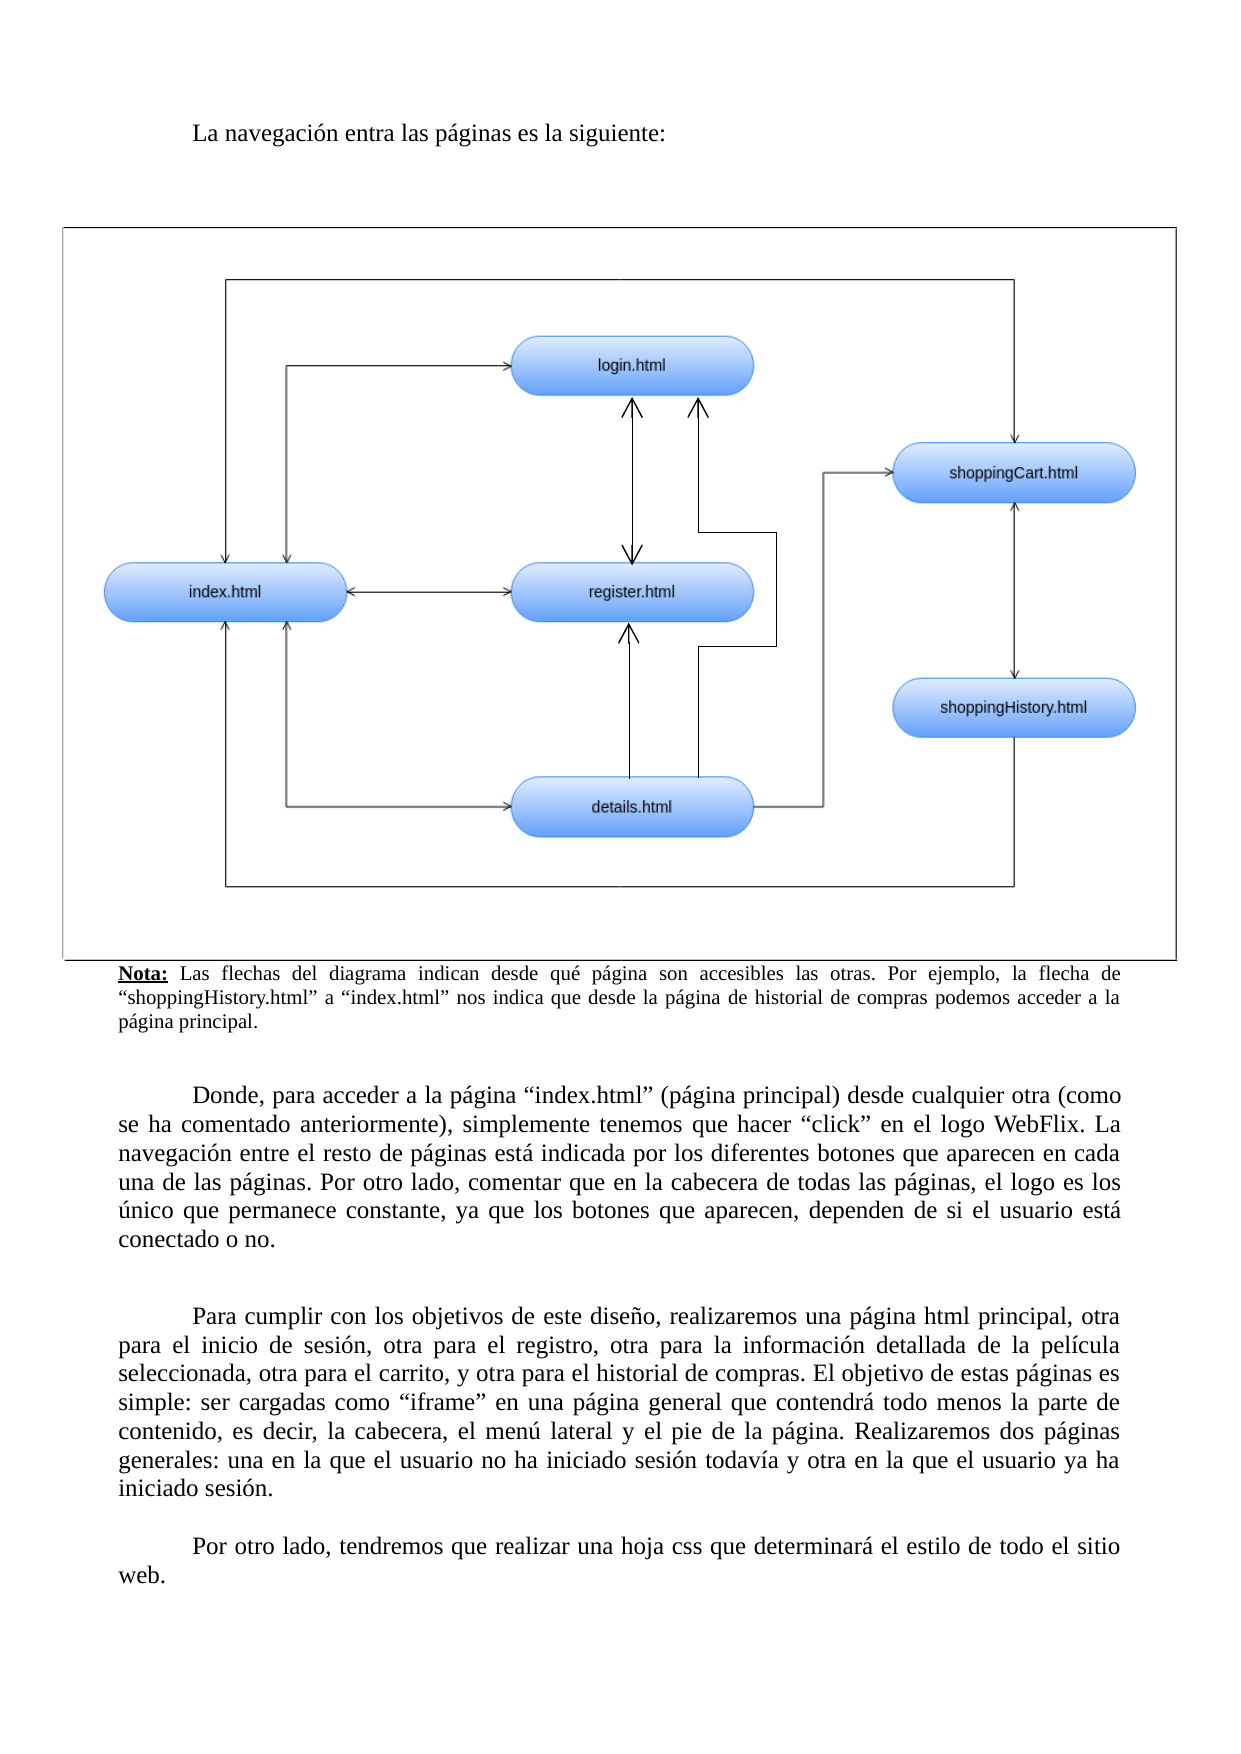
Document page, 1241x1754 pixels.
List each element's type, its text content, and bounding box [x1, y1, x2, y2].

text La navegación entra las páginas es la siguiente: [118, 118, 1122, 147]
text Nota: Las flechas del diagrama indican desde qué página son accesibles las otras. Por ejemplo, la flecha de “shoppingHistory.html” a “index.html” nos indica que desde la página de historial de compras podemos acceder a la página principal. [118, 961, 1122, 1033]
text Para cumplir con los objetivos de este diseño, realizaremos una página html principal, otra para el inicio de sesión, otra para el registro, otra para la información detallada de la película seleccionada, otra para el carrito, y otra para el historial de compras. El objetivo de estas páginas es simple: ser cargadas como “iframe” en una página general que contendrá todo menos la parte de contenido, es decir, la cabecera, el menú lateral y el pie de la página. Realizaremos dos páginas generales: una en la que el usuario no ha iniciado sesión todavía y otra en la que el usuario ya ha iniciado sesión. [118, 1301, 1122, 1502]
text Por otro lado, tendremos que realizar una hoja css que determinará el estilo de todo el sitio web. [118, 1531, 1122, 1588]
picture [62, 227, 1178, 961]
text Donde, para acceder a la página “index.html” (página principal) desde cualquier otra (como se ha comentado anteriormente), simplemente tenemos que hacer “click” en el logo WebFlix. La navegación entre el resto de páginas está indicada por los diferentes botones que aparecen en cada una de las páginas. Por otro lado, comentar que en la cabecera de todas las páginas, el logo es los único que permanece constante, ya que los botones que aparecen, dependen de si el usuario está conectado o no. [118, 1081, 1122, 1253]
text [118, 219, 1122, 227]
